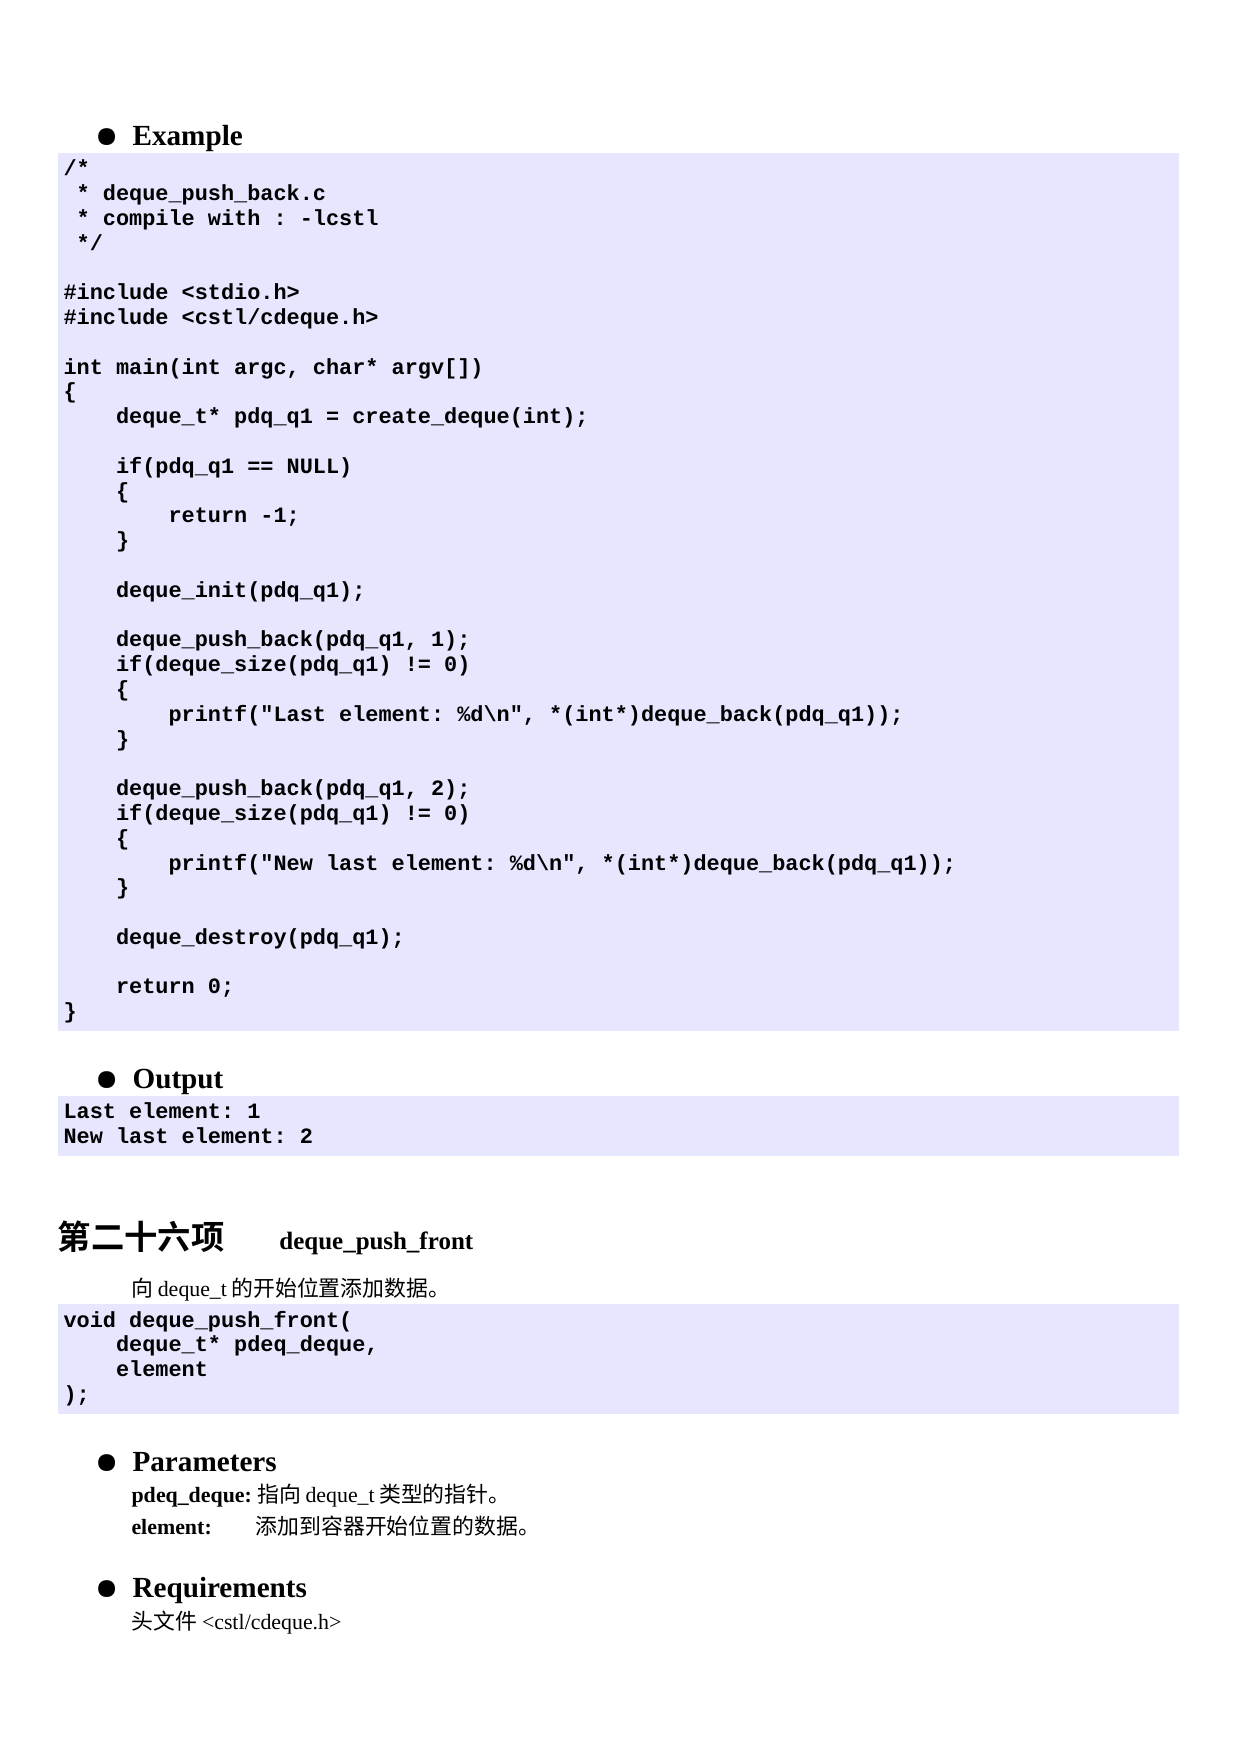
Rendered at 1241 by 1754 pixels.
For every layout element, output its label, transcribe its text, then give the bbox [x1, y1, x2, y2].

list Output [95, 1061, 1179, 1094]
table_header /* * deque_push_back.c * compile with : -lcstl */ #include <stdio.h> #include <cstl/cdeque.h> int main(int argc, char* argv[]) { deque_t* pdq_q1 = create_deque(int); if(pdq_q1 == NULL) { return -1; } deque_init(pdq_q1); deque_push_back(pdq_q1, 1); if(deque_size(pdq_q1) != 0) { printf("Last element: %d\n", *(int*)deque_back(pdq_q1)); } deque_push_back(pdq_q1, 2); if(deque_size(pdq_q1) != 0) { printf("New last element: %d\n", *(int*)deque_back(pdq_q1)); } deque_destroy(pdq_q1); return 0; } [58, 153, 1179, 1031]
text 头文件 <cstl/cdeque.h> [57, 1604, 1179, 1636]
text element: 添加到容器开始位置的数据。 [57, 1509, 1179, 1541]
list Parameters [95, 1444, 1179, 1477]
list Requirements [95, 1570, 1179, 1604]
text pdeq_deque: 指向deque_t类型的指针。 [57, 1477, 1179, 1509]
table_header void deque_push_front( deque_t* pdeq_deque, element ); [58, 1304, 1179, 1414]
text 向deque_t的开始位置添加数据。 [57, 1271, 1179, 1303]
subtitle deque_push_front [57, 1211, 1179, 1259]
table_header Last element: 1 New last element: 2 [58, 1096, 1179, 1156]
list Example [95, 118, 1179, 152]
